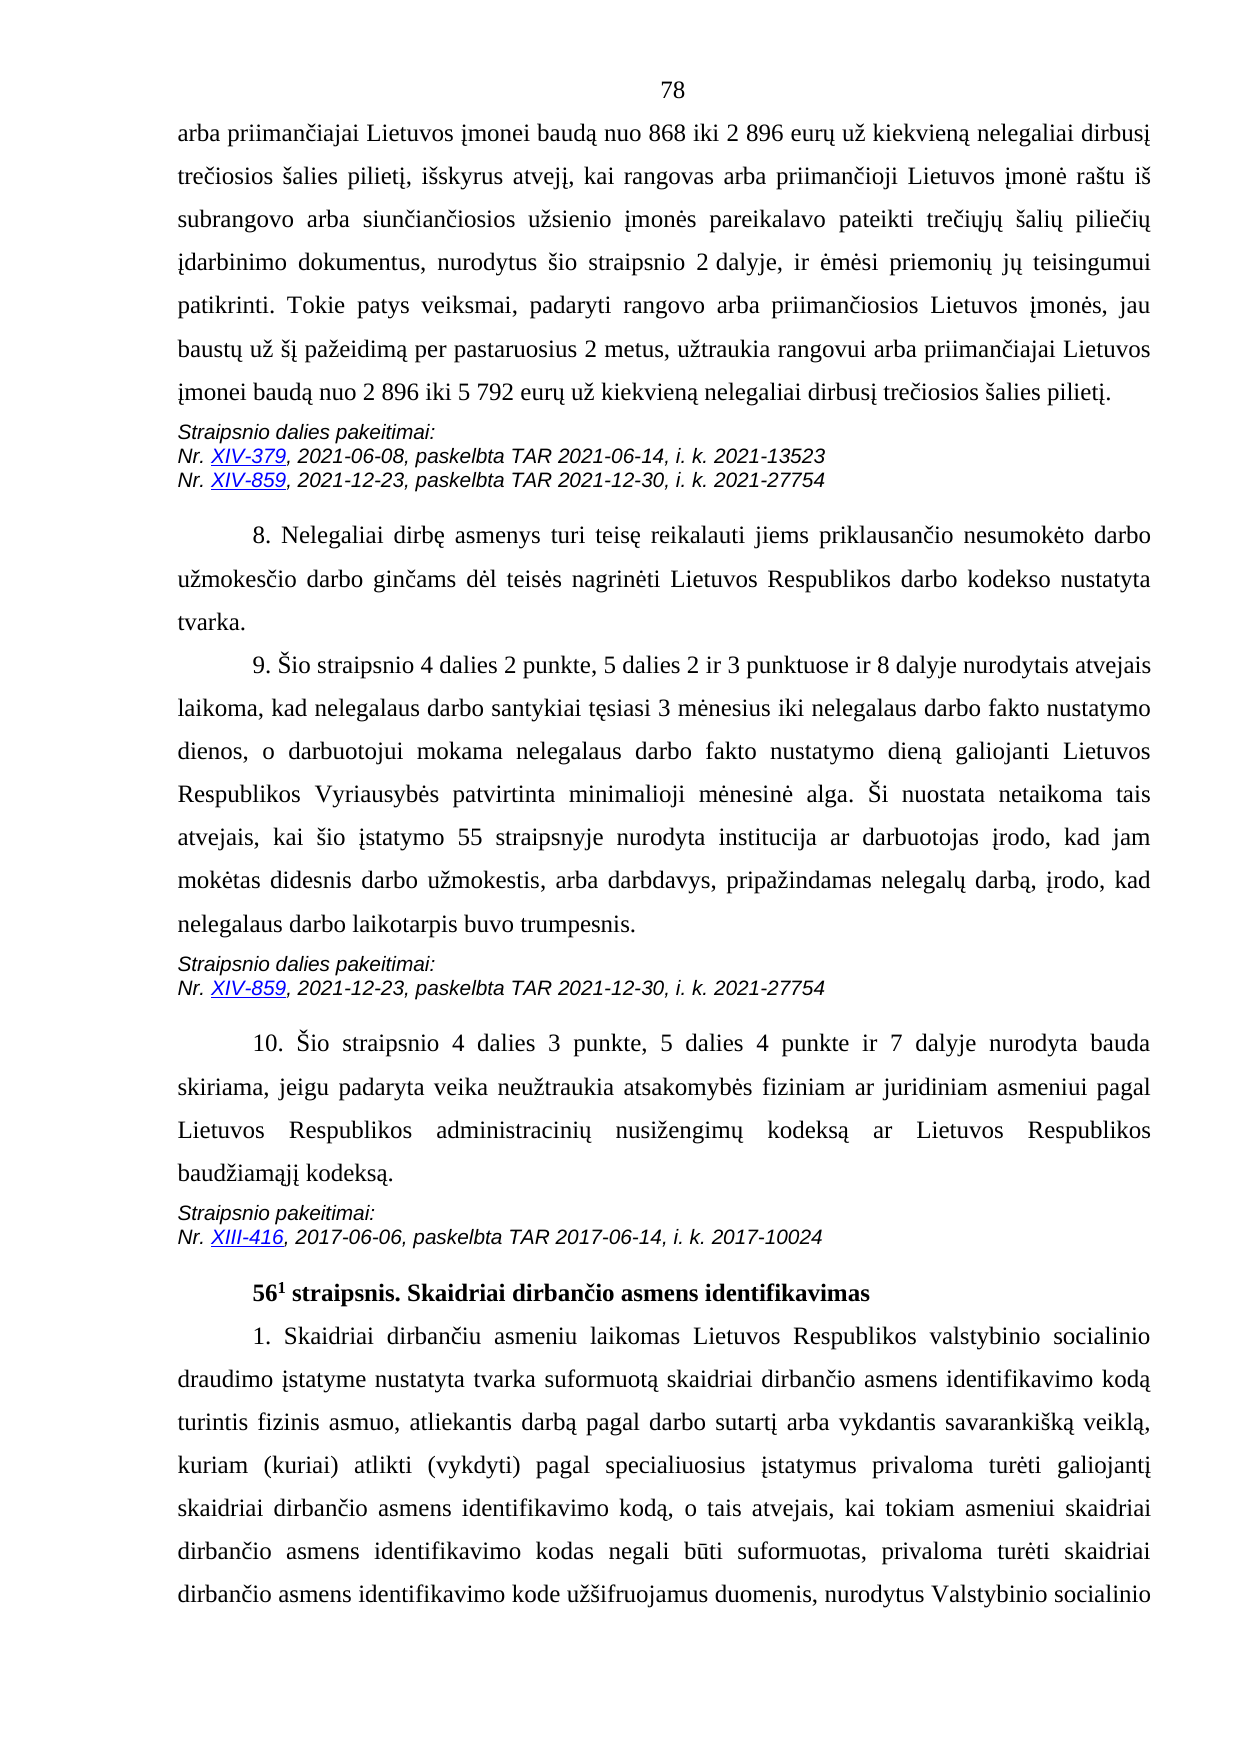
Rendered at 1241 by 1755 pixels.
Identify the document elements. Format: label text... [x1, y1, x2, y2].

text Nr. XIII-416, 2017-06-06, paskelbta TAR 2017-06-14, i. k. 2017-10024 [177, 1225, 1152, 1249]
text Straipsnio pakeitimai: [177, 1201, 1152, 1225]
text 10. Šio straipsnio 4 dalies 3 punkte, 5 dalies 4 punkte ir 7 dalyje nurodyta bauda skiriama, jeigu padaryta veika neužtraukia atsakomybės fiziniam ar juridiniam asmeniui pagal Lietuvos Respublikos administracinių nusižengimų kodeksą ar Lietuvos Respublikos baudžiamąjį kodeksą. [177, 1028, 1152, 1187]
text Straipsnio dalies pakeitimai: [177, 420, 1152, 444]
text Nr. XIV-859, 2021-12-23, paskelbta TAR 2021-12-30, i. k. 2021-27754 [177, 468, 1152, 492]
text Nr. XIV-379, 2021-06-08, paskelbta TAR 2021-06-14, i. k. 2021-13523 [177, 444, 1152, 468]
text 9. Šio straipsnio 4 dalies 2 punkte, 5 dalies 2 ir 3 punktuose ir 8 dalyje nurodytais atvejais laikoma, kad nelegalaus darbo santykiai tęsiasi 3 mėnesius iki nelegalaus darbo fakto nustatymo dienos, o darbuotojui mokama nelegalaus darbo fakto nustatymo dieną galiojanti Lietuvos Respublikos Vyriausybės patvirtinta minimalioji mėnesinė alga. Ši nuostata netaikoma tais atvejais, kai šio įstatymo 55 straipsnyje nurodyta institucija ar darbuotojas įrodo, kad jam mokėtas didesnis darbo užmokestis, arba darbdavys, pripažindamas nelegalų darbą, įrodo, kad nelegalaus darbo laikotarpis buvo trumpesnis. [177, 650, 1152, 937]
text Straipsnio dalies pakeitimai: [177, 952, 1152, 976]
text arba priimančiajai Lietuvos įmonei baudą nuo 868 iki 2 896 eurų už kiekvieną nelegaliai dirbusį trečiosios šalies pilietį, išskyrus atvejį, kai rangovas arba priimančioji Lietuvos įmonė raštu iš subrangovo arba siunčiančiosios užsienio įmonės pareikalavo pateikti trečiųjų šalių piliečių įdarbinimo dokumentus, nurodytus šio straipsnio 2 dalyje, ir ėmėsi priemonių jų teisingumui patikrinti. Tokie patys veiksmai, padaryti rangovo arba priimančiosios Lietuvos įmonės, jau baustų už šį pažeidimą per pastaruosius 2 metus, užtraukia rangovui arba priimančiajai Lietuvos įmonei baudą nuo 2 896 iki 5 792 eurų už kiekvieną nelegaliai dirbusį trečiosios šalies pilietį. [177, 118, 1152, 406]
text 8. Nelegaliai dirbę asmenys turi teisę reikalauti jiems priklausančio nesumokėto darbo užmokesčio darbo ginčams dėl teisės nagrinėti Lietuvos Respublikos darbo kodekso nustatyta tvarka. [177, 521, 1152, 636]
text 561 straipsnis. Skaidriai dirbančio asmens identifikavimas [177, 1278, 1152, 1306]
text 1. Skaidriai dirbančiu asmeniu laikomas Lietuvos Respublikos valstybinio socialinio draudimo įstatyme nustatyta tvarka suformuotą skaidriai dirbančio asmens identifikavimo kodą turintis fizinis asmuo, atliekantis darbą pagal darbo sutartį arba vykdantis savarankišką veiklą, kuriam (kuriai) atlikti (vykdyti) pagal specialiuosius įstatymus privaloma turėti galiojantį skaidriai dirbančio asmens identifikavimo kodą, o tais atvejais, kai tokiam asmeniui skaidriai dirbančio asmens identifikavimo kodas negali būti suformuotas, privaloma turėti skaidriai dirbančio asmens identifikavimo kode užšifruojamus duomenis, nurodytus Valstybinio socialinio [177, 1321, 1152, 1608]
text Nr. XIV-859, 2021-12-23, paskelbta TAR 2021-12-30, i. k. 2021-27754 [177, 976, 1152, 1000]
